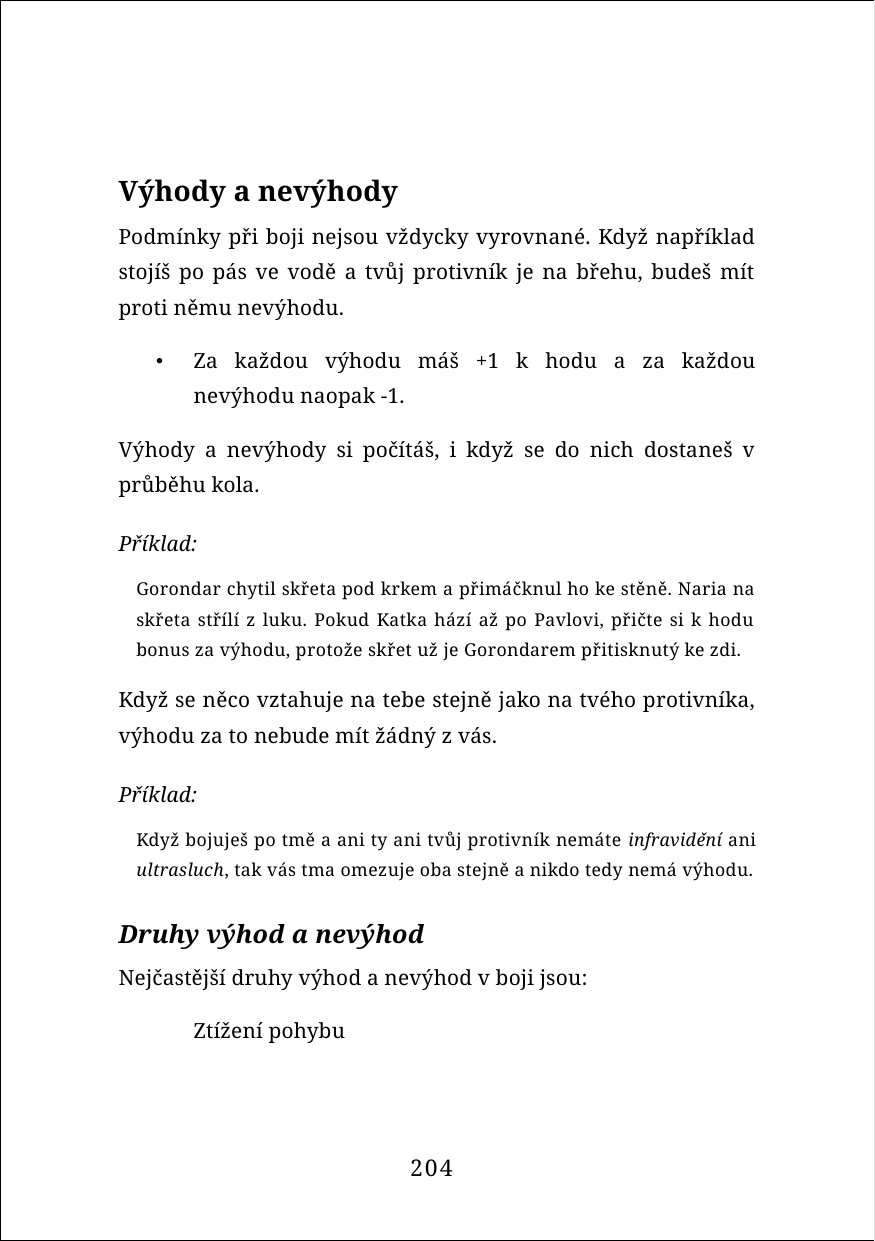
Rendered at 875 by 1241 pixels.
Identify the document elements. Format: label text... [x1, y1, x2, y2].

subtitle Druhy výhod a nevýhod [118, 917, 756, 951]
text Když se něco vztahuje na tebe stejně jako na tvého protivníka, výhodu za to nebude mít žádný z vás. [118, 685, 756, 749]
subtitle Výhody a nevýhody [118, 172, 756, 210]
text Gorondar chytil skřeta pod krkem a přimáčknul ho ke stěně. Naria na skřeta střílí z luku. Pokud Katka hází až po Pavlovi, přičte si k hodu bonus za výhodu, protože skřet už je Gorondarem přitisknutý ke zdi. [136, 577, 756, 661]
text Příklad: [118, 529, 756, 558]
text Když bojuješ po tmě a ani ty ani tvůj protivník nemáte infravidění ani ultrasluch, tak vás tma omezuje oba stejně a nikdo tedy nemá výhodu. [136, 827, 756, 882]
list Za každou výhodu máš +1 k hodu a za každou nevýhodu naopak -1. [156, 346, 756, 410]
list Ztížení pohybu [156, 1016, 756, 1044]
text Výhody a nevýhody si počítáš, i když se do nich dostaneš v průběhu kola. [118, 435, 756, 499]
text Příklad: [118, 780, 756, 808]
text Nejčastější druhy výhod a nevýhod v boji jsou: [118, 963, 756, 991]
text Podmínky při boji nejsou vždycky vyrovnané. Když například stojíš po pás ve vodě a tvůj protivník je na břehu, budeš mít proti němu nevýhodu. [118, 222, 756, 321]
